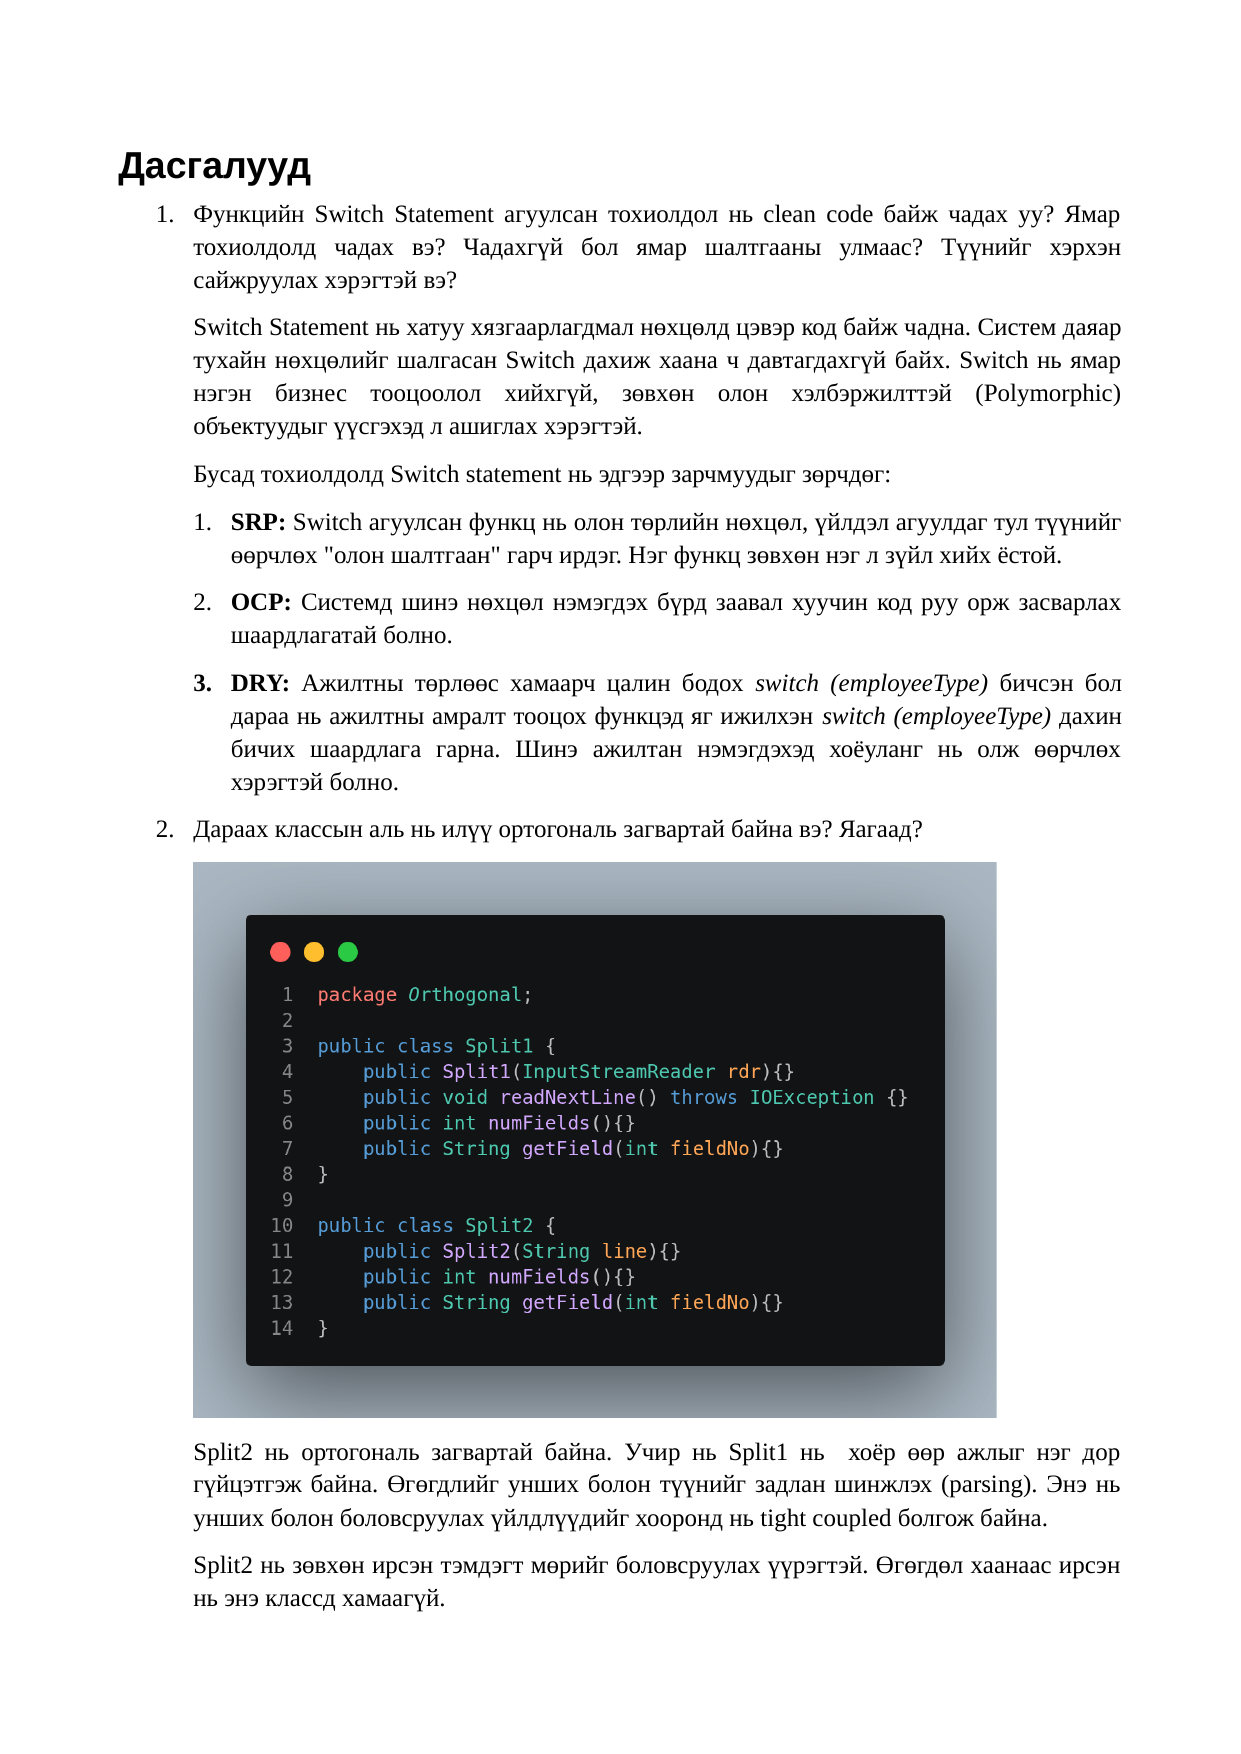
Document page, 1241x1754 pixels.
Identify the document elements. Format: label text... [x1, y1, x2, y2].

picture [193, 862, 997, 1418]
list DRY: Ажилтны төрлөөс хамаарч цалин бодох switch (employeeType) бичсэн бол дараа нь ажилтны амралт тооцох функцэд яг ижилхэн switch (employeeType) дахин бичих шаардлага гарна. Шинэ ажилтан нэмэгдэхэд хоёуланг нь олж өөрчлөх хэрэгтэй болно. [193, 668, 1122, 796]
list OCP: Системд шинэ нөхцөл нэмэгдэх бүрд заавал хуучин код руу орж засварлах шаардлагатай болно. [193, 587, 1122, 649]
list SRP: Switch агуулсан функц нь олон төрлийн нөхцөл, үйлдэл агуулдаг тул түүнийг өөрчлөх "олон шалтгаан" гарч ирдэг. Нэг функц зөвхөн нэг л зүйл хийх ёстой. [193, 507, 1122, 568]
list Бусад тохиолдолд Switch statement нь эдгээр зарчмуудыг зөрчдөг: [156, 459, 1122, 488]
subtitle Дасгалууд [118, 143, 1122, 186]
list Split2 нь ортогональ загвартай байна. Учир нь Split1 нь хоёр өөр ажлыг нэг дор гүйцэтгэж байна. Өгөгдлийг унших болон түүнийг задлан шинжлэх (parsing). Энэ нь унших болон боловсруулах үйлдлүүдийг хооронд нь tight coupled болгож байна. [156, 1437, 1122, 1531]
list Функцийн Switch Statement агуулсан тохиолдол нь clean code байж чадах уу? Ямар тохиолдолд чадах вэ? Чадахгүй бол ямар шалтгааны улмаас? Түүнийг хэрхэн сайжруулах хэрэгтэй вэ? [156, 199, 1122, 293]
list Дараах классын аль нь илүү ортогональ загвартай байна вэ? Яагаад? [156, 814, 1122, 843]
list Split2 нь зөвхөн ирсэн тэмдэгт мөрийг боловсруулах үүрэгтэй. Өгөгдөл хаанаас ирсэн нь энэ классд хамаагүй. [156, 1550, 1122, 1612]
list Switch Statement нь хатуу хязгаарлагдмал нөхцөлд цэвэр код байж чадна. Систем даяар тухайн нөхцөлийг шалгасан Switch дахиж хаана ч давтагдахгүй байх. Switch нь ямар нэгэн бизнес тооцоолол хийхгүй, зөвхөн олон хэлбэржилттэй (Polymorphic) объектуудыг үүсгэхэд л ашиглах хэрэгтэй. [156, 312, 1122, 440]
